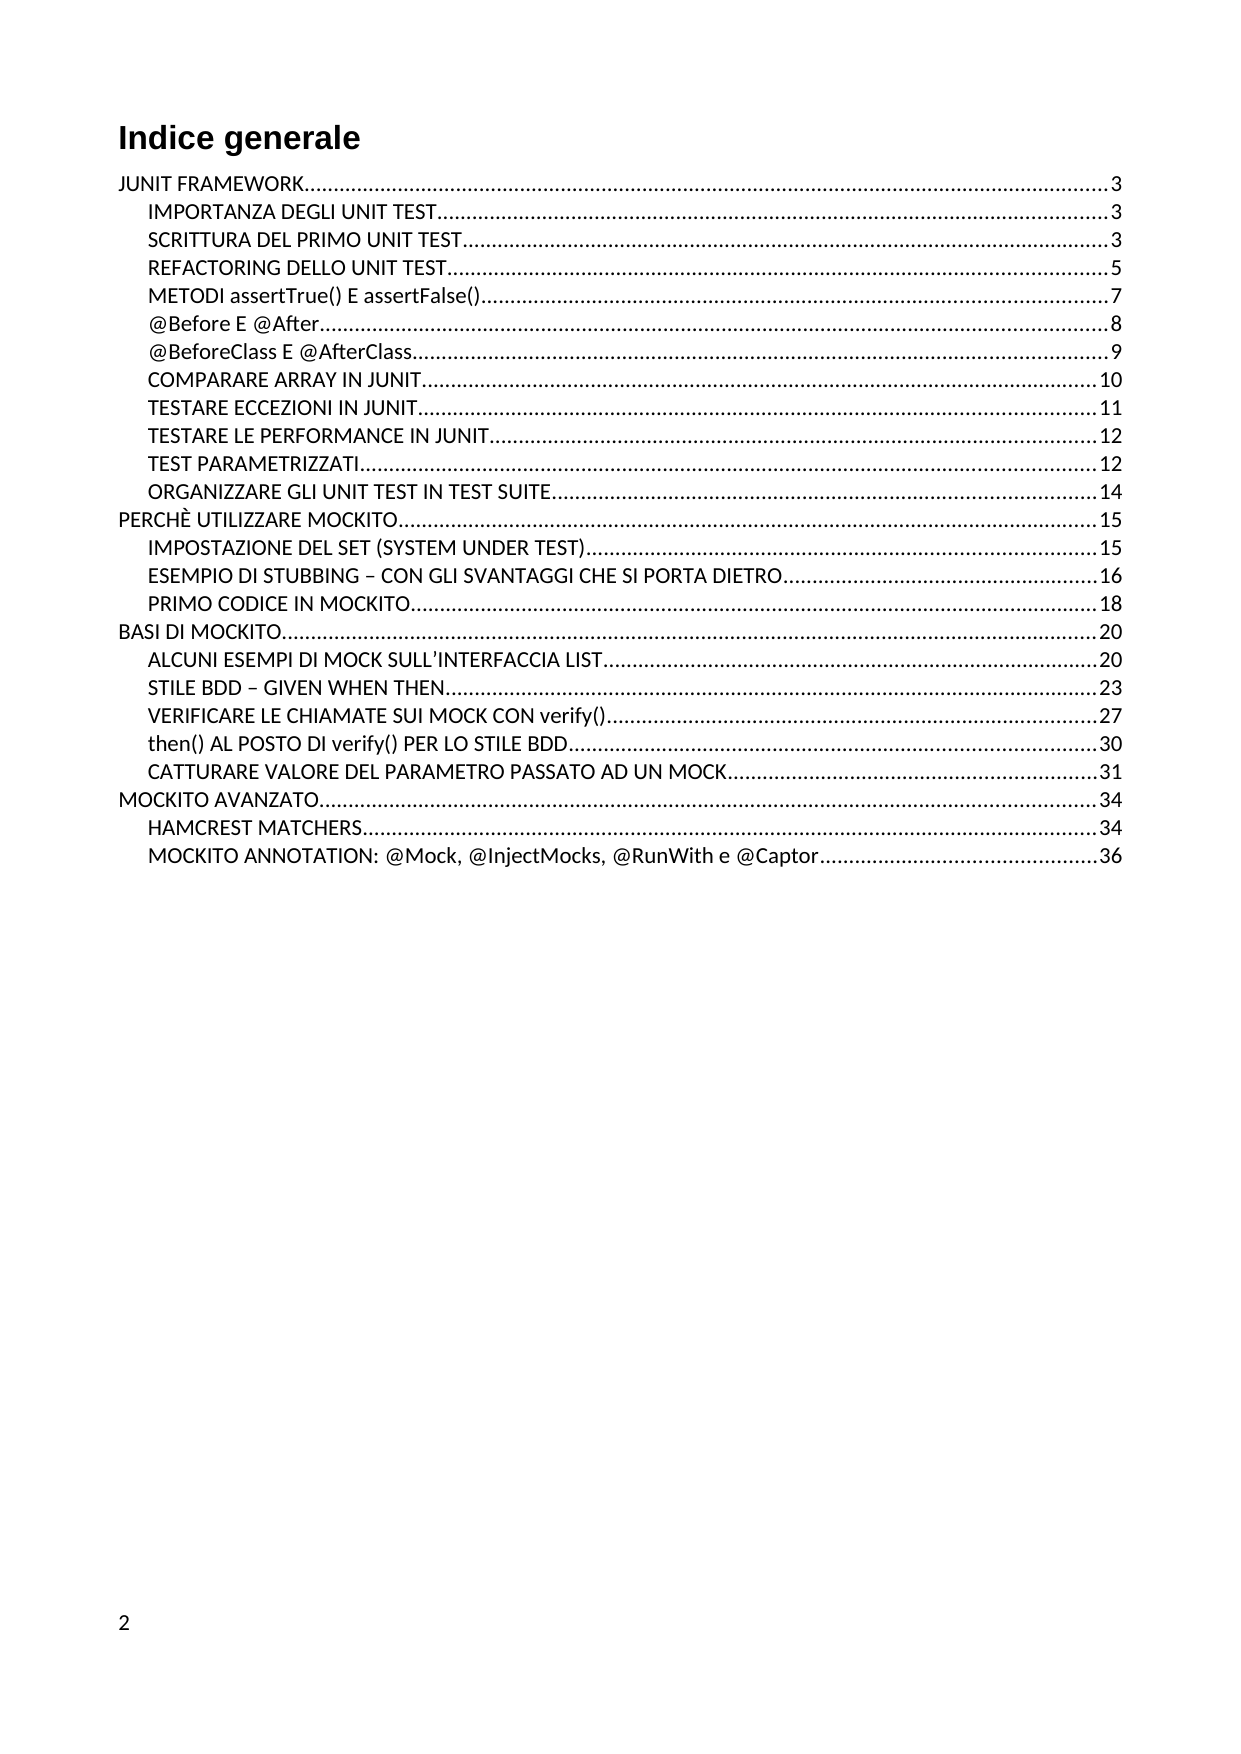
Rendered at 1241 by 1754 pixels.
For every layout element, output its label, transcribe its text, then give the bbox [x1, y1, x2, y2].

text HAMCREST MATCHERS 34 [148, 813, 1122, 842]
text JUNIT FRAMEWORK 3 [118, 169, 1122, 197]
text ORGANIZZARE GLI UNIT TEST IN TEST SUITE 14 [148, 477, 1122, 505]
text ESEMPIO DI STUBBING – CON GLI SVANTAGGI CHE SI PORTA DIETRO 16 [148, 561, 1122, 589]
text IMPORTANZA DEGLI UNIT TEST 3 [148, 197, 1122, 225]
text then() AL POSTO DI verify() PER LO STILE BDD 30 [148, 729, 1122, 757]
text IMPOSTAZIONE DEL SET (SYSTEM UNDER TEST) 15 [148, 533, 1122, 561]
text TEST PARAMETRIZZATI 12 [148, 449, 1122, 477]
text REFACTORING DELLO UNIT TEST 5 [148, 253, 1122, 281]
text @BeforeClass E @AfterClass 9 [148, 337, 1122, 365]
text COMPARARE ARRAY IN JUNIT 10 [148, 365, 1122, 393]
text PERCHÈ UTILIZZARE MOCKITO 15 [118, 505, 1122, 533]
text TESTARE ECCEZIONI IN JUNIT 11 [148, 393, 1122, 421]
text ALCUNI ESEMPI DI MOCK SULL’INTERFACCIA LIST 20 [148, 645, 1122, 673]
text CATTURARE VALORE DEL PARAMETRO PASSATO AD UN MOCK 31 [148, 757, 1122, 786]
text METODI assertTrue() E assertFalse() 7 [148, 281, 1122, 309]
text VERIFICARE LE CHIAMATE SUI MOCK CON verify() 27 [148, 701, 1122, 729]
text BASI DI MOCKITO 20 [118, 617, 1122, 645]
text @Before E @After 8 [148, 309, 1122, 337]
text SCRITTURA DEL PRIMO UNIT TEST 3 [148, 225, 1122, 253]
subtitle Indice generale [118, 118, 1122, 157]
text PRIMO CODICE IN MOCKITO 18 [148, 589, 1122, 617]
text TESTARE LE PERFORMANCE IN JUNIT 12 [148, 421, 1122, 449]
text STILE BDD – GIVEN WHEN THEN 23 [148, 673, 1122, 701]
text MOCKITO AVANZATO 34 [118, 786, 1122, 813]
text MOCKITO ANNOTATION: @Mock, @InjectMocks, @RunWith e @Captor 36 [148, 842, 1122, 869]
